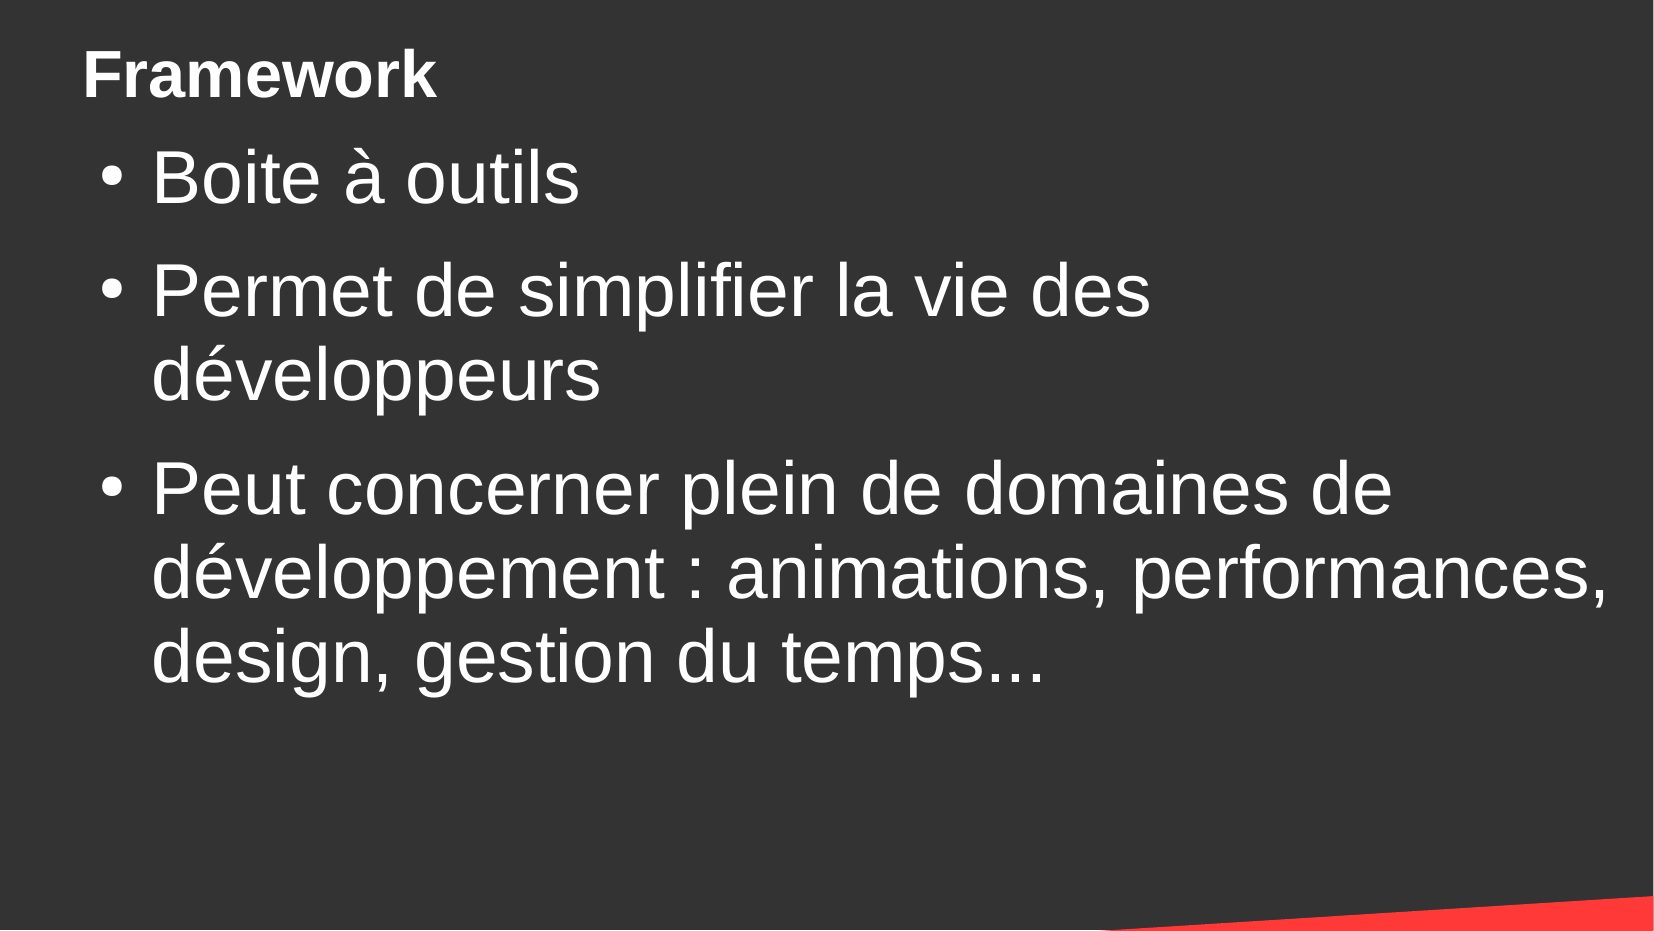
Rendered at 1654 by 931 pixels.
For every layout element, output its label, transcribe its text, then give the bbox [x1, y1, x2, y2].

list Boite à outils Permet de simplifier la vie des développeurs Peut concerner plein de domaines de développement : animations, performances, design, gestion du temps... [80, 135, 1620, 827]
title Framework [82, 37, 1571, 114]
text_box [1097, 896, 1654, 931]
